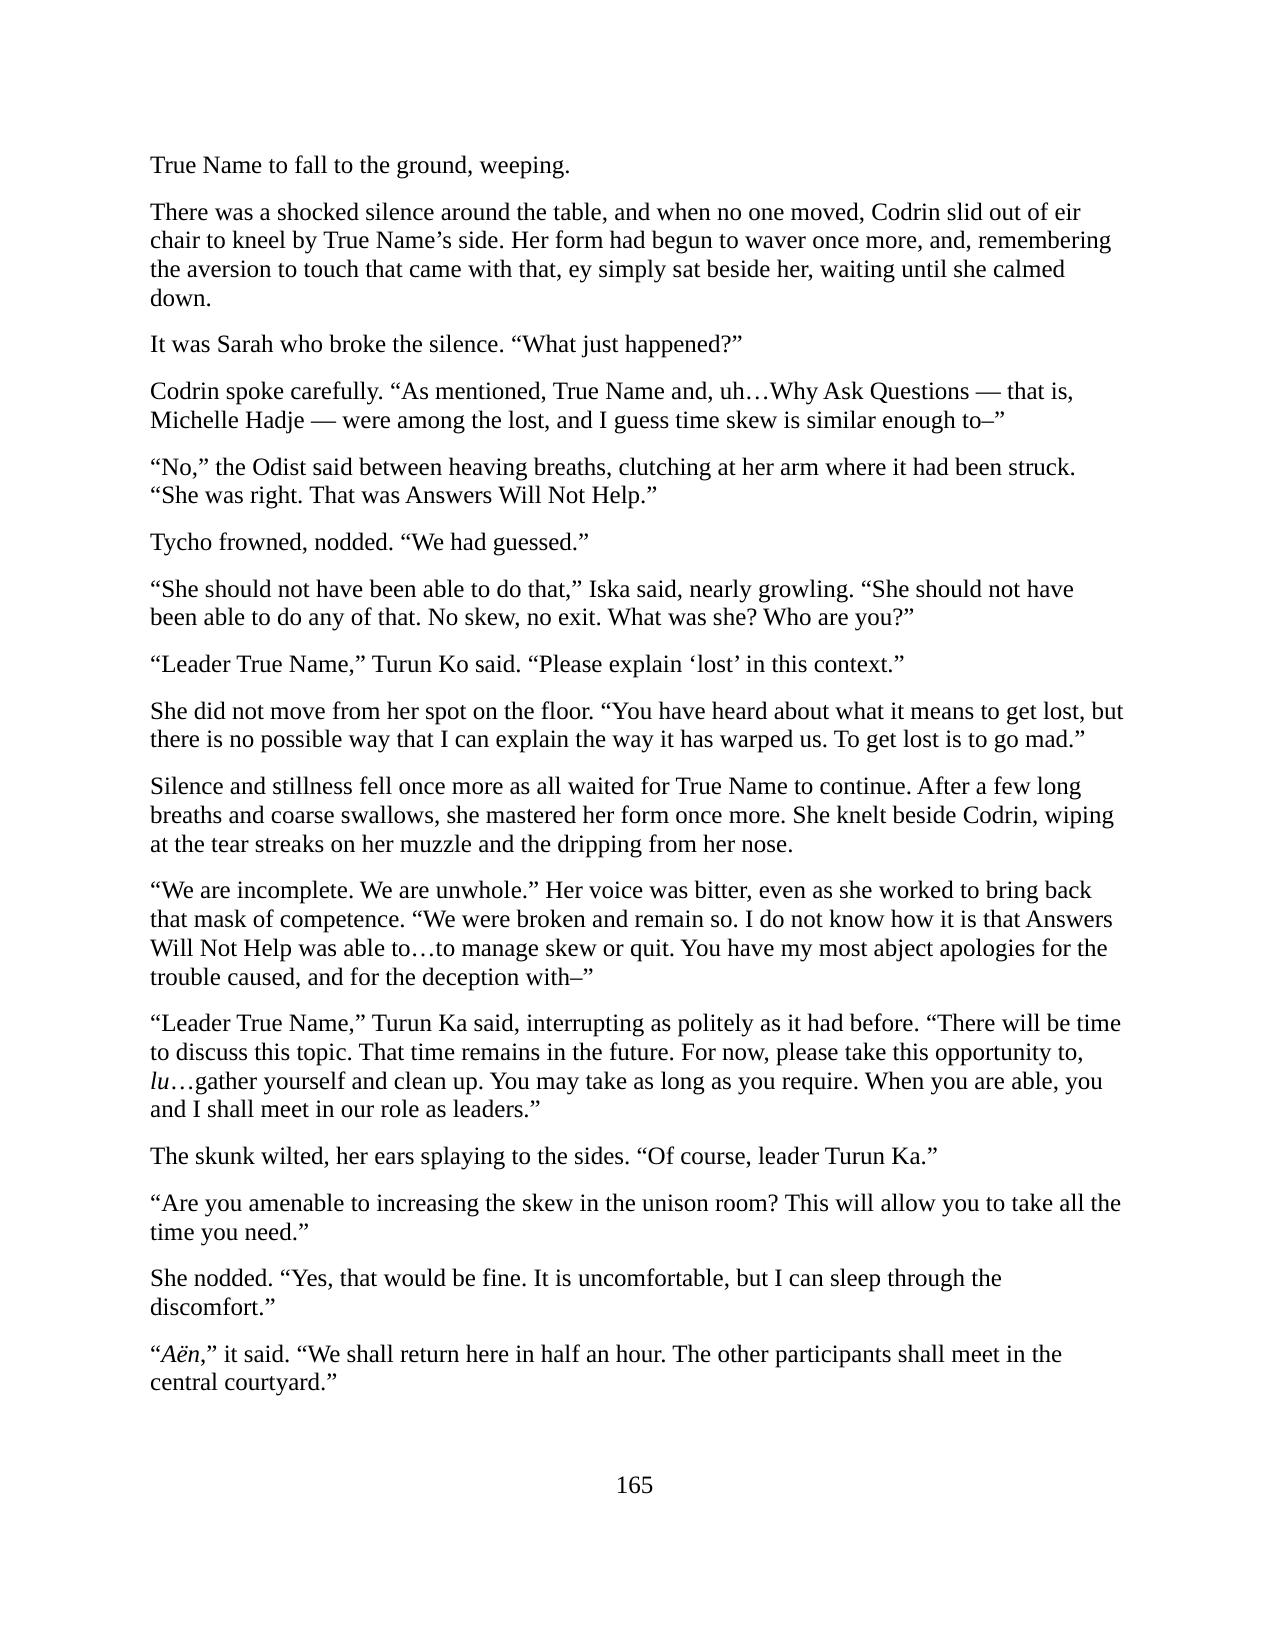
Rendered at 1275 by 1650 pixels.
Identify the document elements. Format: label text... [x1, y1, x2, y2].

text “Leader True Name,” Turun Ko said. “Please explain ‘lost’ in this context.” [150, 649, 1125, 678]
text “Leader True Name,” Turun Ka said, interrupting as politely as it had before. “There will be time to discuss this topic. That time remains in the future. For now, please take this opportunity to, lu…gather yourself and clean up. You may take as long as you require. When you are able, you and I shall meet in our role as leaders.” [150, 1008, 1125, 1123]
text Tycho frowned, nodded. “We had guessed.” [150, 527, 1125, 556]
text Silence and stillness fell once more as all waited for True Name to continue. After a few long breaths and coarse swallows, she mastered her form once more. She knelt beside Codrin, wiping at the tear streaks on her muzzle and the dripping from her nose. [150, 771, 1125, 857]
text “She should not have been able to do that,” Iska said, nearly growling. “She should not have been able to do any of that. No skew, no exit. What was she? Who are you?” [150, 574, 1125, 631]
text “Aën,” it said. “We shall return here in half an hour. The other participants shall meet in the central courtyard.” [150, 1339, 1125, 1396]
text “We are incomplete. We are unwhole.” Her voice was bitter, even as she worked to bring back that mask of competence. “We were broken and remain so. I do not know how it is that Answers Will Not Help was able to…to manage skew or quit. You have my most abject apologies for the trouble caused, and for the deception with–” [150, 875, 1125, 990]
text Codrin spoke carefully. “As mentioned, True Name and, uh…Why Ask Questions — that is, Michelle Hadje — were among the lost, and I guess time skew is similar enough to–” [150, 376, 1125, 434]
text “No,” the Odist said between heaving breaths, clutching at her arm where it had been struck. “She was right. That was Answers Will Not Help.” [150, 452, 1125, 509]
text There was a shocked silence around the table, and when no one moved, Codrin slid out of eir chair to kneel by True Name’s side. Her form had begun to waver once more, and, remembering the aversion to touch that came with that, ey simply sat beside her, waiting until she calmed down. [150, 197, 1125, 312]
text She did not move from her spot on the floor. “You have heard about what it means to get lost, but there is no possible way that I can explain the way it has warped us. To get lost is to go mad.” [150, 696, 1125, 753]
text It was Sarah who broke the silence. “What just happened?” [150, 329, 1125, 358]
text “Are you amenable to increasing the skew in the unison room? This will allow you to take all the time you need.” [150, 1188, 1125, 1245]
text The skunk wilted, her ears splaying to the sides. “Of course, leader Turun Ka.” [150, 1141, 1125, 1170]
text She nodded. “Yes, that would be fine. It is uncomfortable, but I can sleep through the discomfort.” [150, 1263, 1125, 1321]
text True Name to fall to the ground, weeping. [150, 150, 1125, 179]
